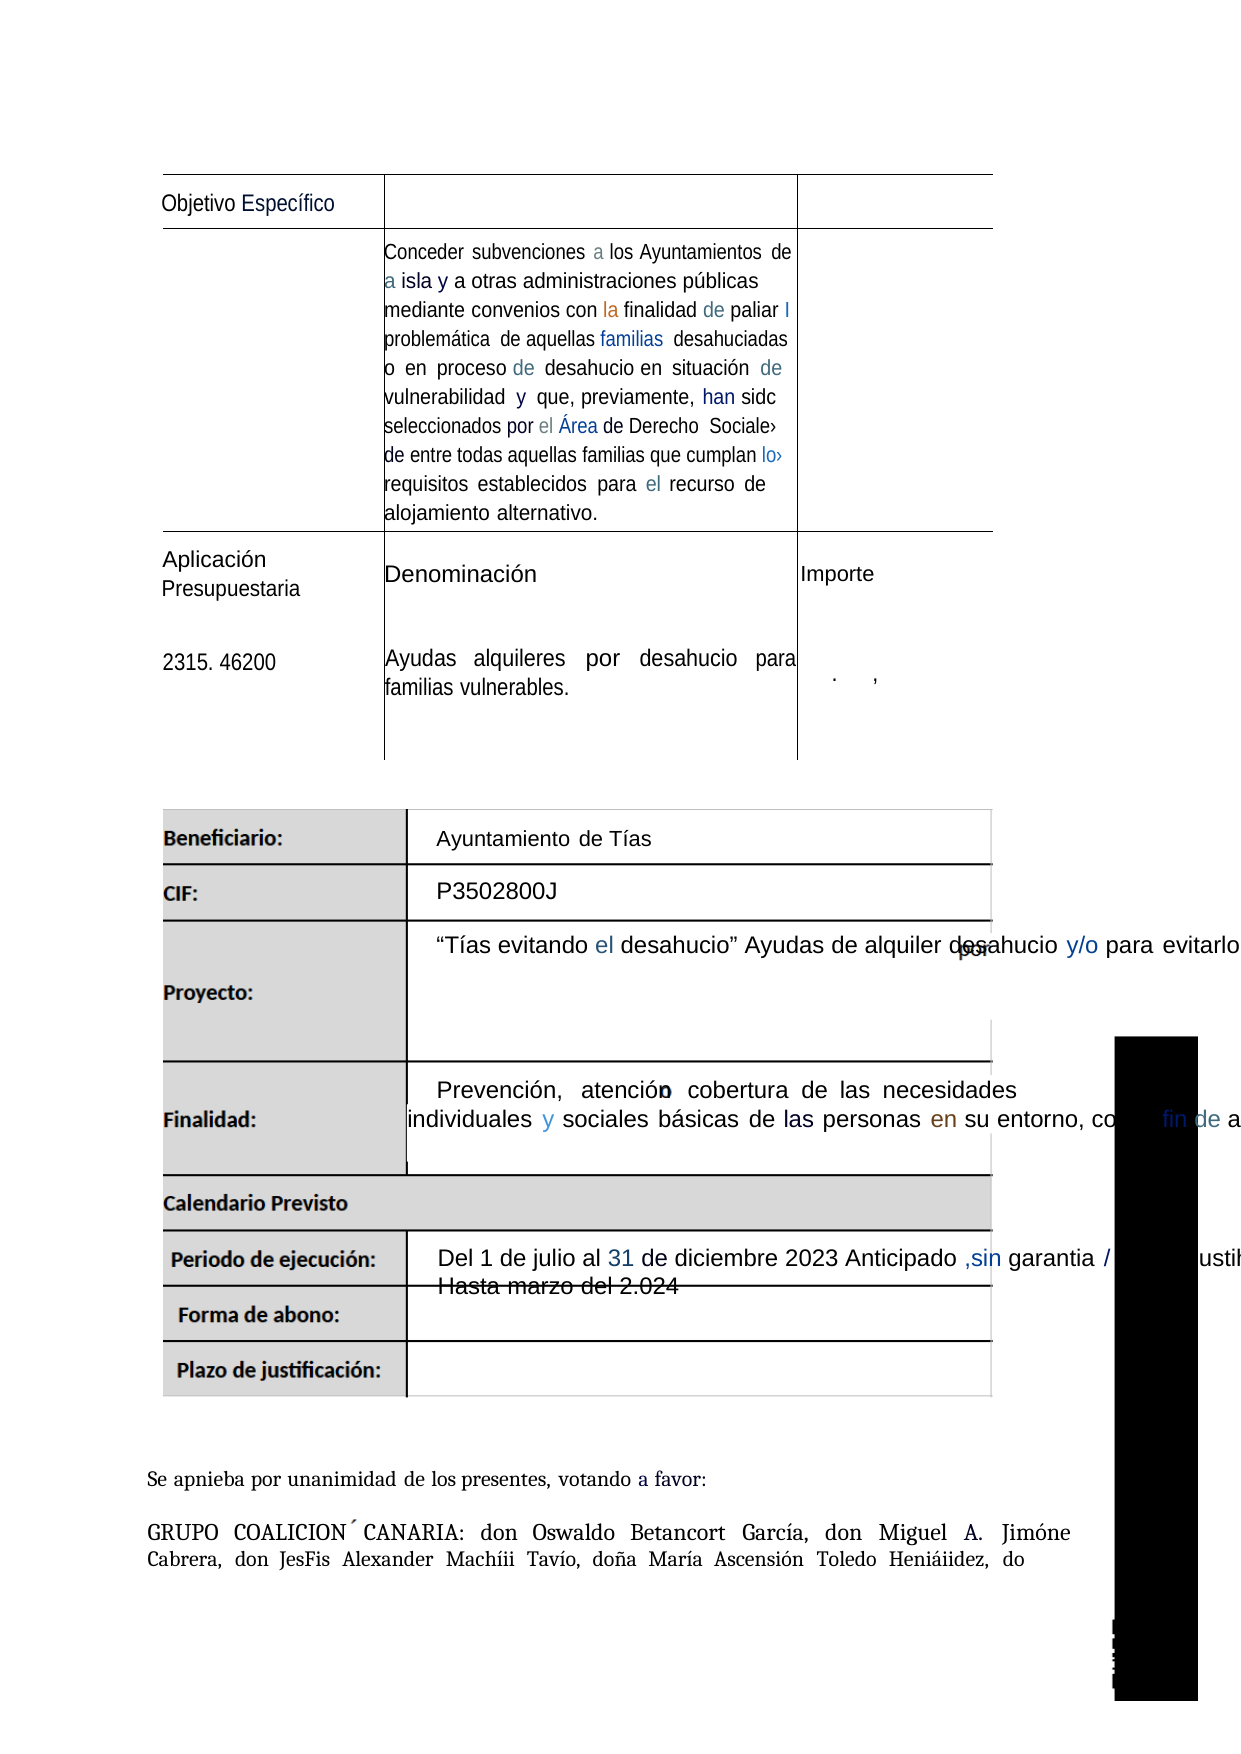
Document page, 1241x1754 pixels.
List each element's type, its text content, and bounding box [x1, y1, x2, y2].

table_cell [579, 532, 628, 623]
table_cell por [579, 623, 628, 760]
picture [163, 809, 1198, 1701]
table_cell 2315. 46200 [163, 623, 384, 760]
table_cell Ayudas alquileres familias vulnerables. [385, 623, 579, 760]
table_cell Conceder subvenciones a los Ayuntamientos de a isla y a otras administraciones públicas mediante convenios con la finalidad de paliar I problemática de aquellas familias desahuciadas o en proceso de desahucio en situación de vulnerabilidad y que, previamente, han sidc seleccionados por el Área de Derecho Sociale› de entre todas aquellas familias que cumplan lo› requisitos establecidos para el recurso de alojamiento alternativo. [385, 229, 797, 531]
table_cell para [743, 623, 797, 760]
table_cell [628, 532, 743, 623]
table_cell [163, 229, 384, 531]
table_cell [798, 229, 993, 531]
table_cell desahucio [628, 623, 743, 760]
table_cell Aplicación Presupuestaria [163, 532, 384, 623]
table_header [798, 175, 993, 228]
table_cell [743, 532, 797, 623]
table_cell . , [798, 623, 993, 760]
table_cell Importe [798, 532, 993, 623]
table_header Objetivo Específico [163, 175, 384, 228]
table_header [385, 175, 797, 228]
table_cell Denominación [385, 532, 579, 623]
